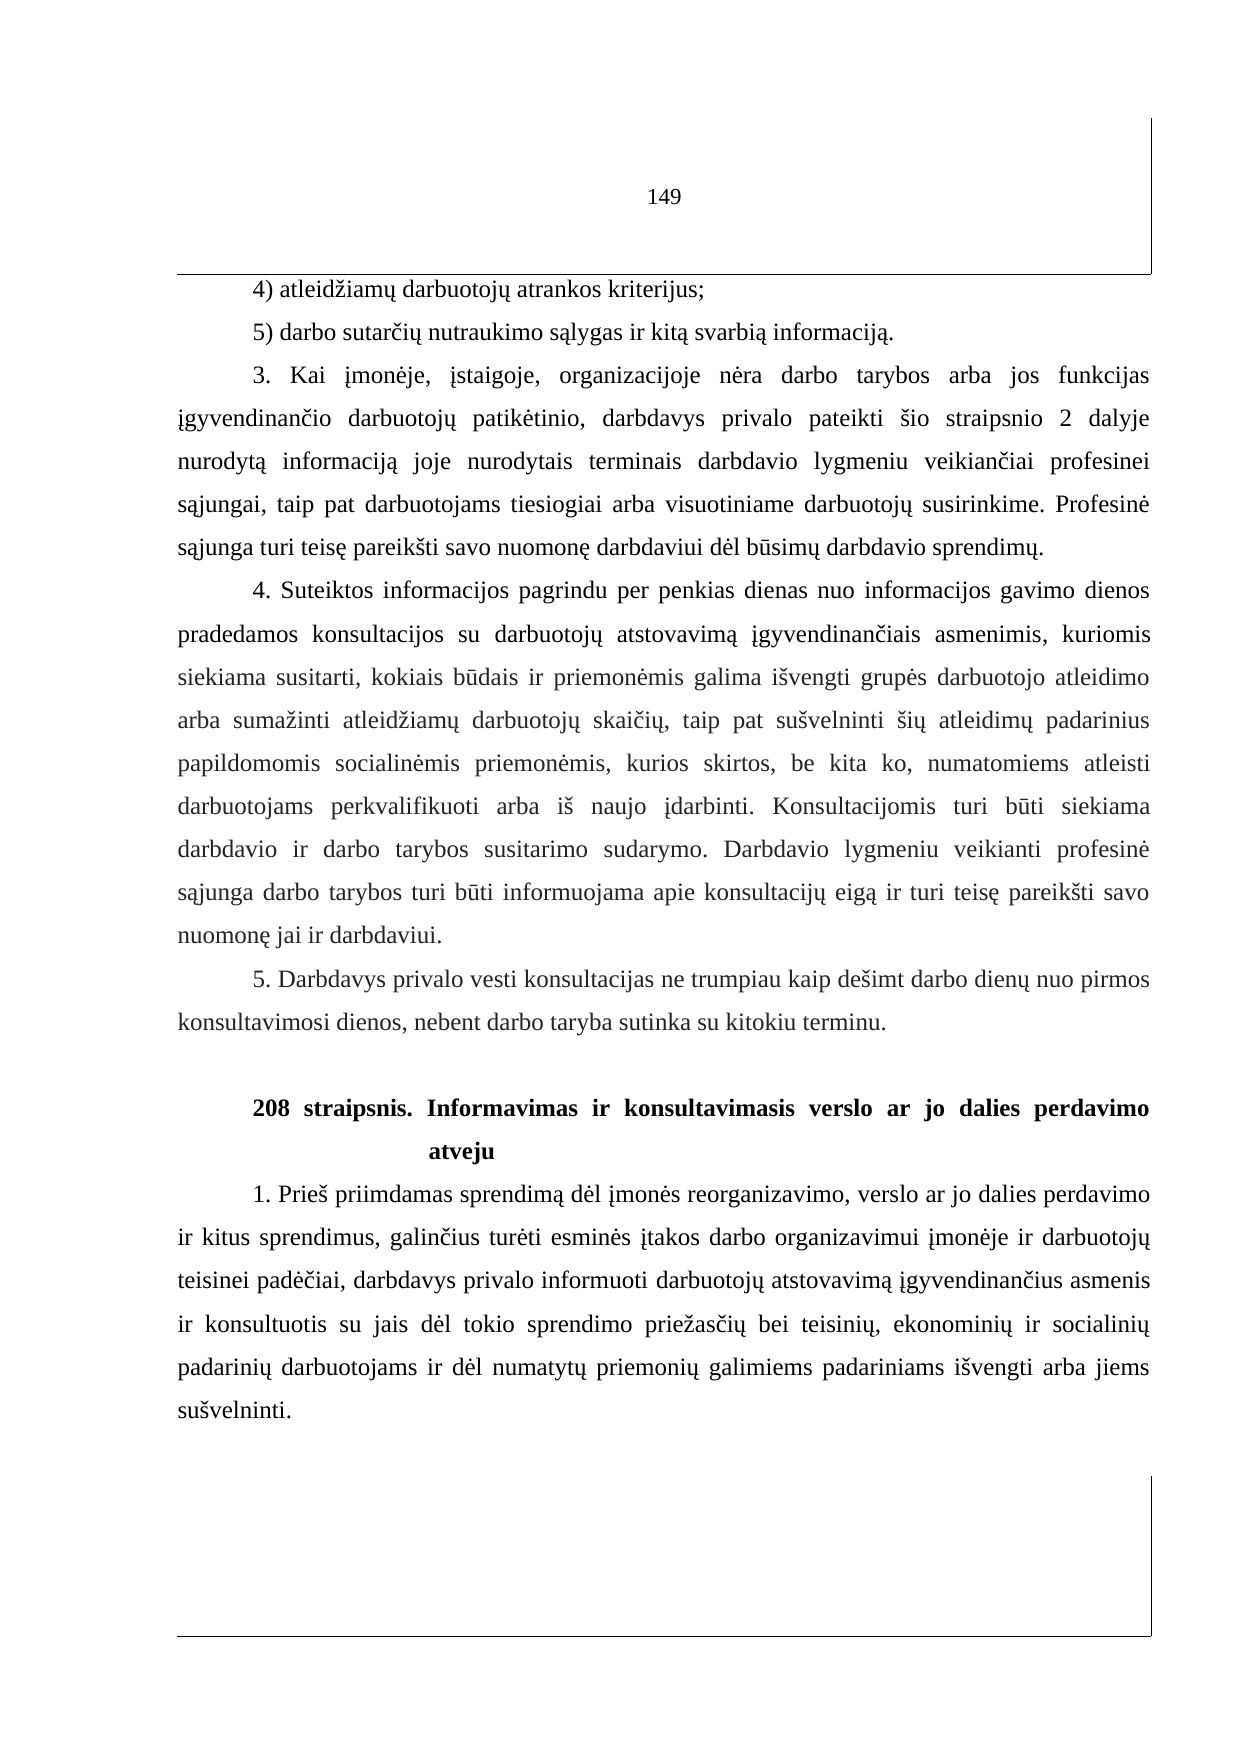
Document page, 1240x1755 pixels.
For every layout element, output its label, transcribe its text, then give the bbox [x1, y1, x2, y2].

text 4. Suteiktos informacijos pagrindu per penkias dienas nuo informacijos gavimo dienos pradedamos konsultacijos su darbuotojų atstovavimą įgyvendinančiais asmenimis, kuriomis siekiama susitarti, kokiais būdais ir priemonėmis galima išvengti grupės darbuotojo atleidimo arba sumažinti atleidžiamų darbuotojų skaičių, taip pat sušvelninti šių atleidimų padarinius papildomomis socialinėmis priemonėmis, kurios skirtos, be kita ko, numatomiems atleisti darbuotojams perkvalifikuoti arba iš naujo įdarbinti. Konsultacijomis turi būti siekiama darbdavio ir darbo tarybos susitarimo sudarymo. Darbdavio lygmeniu veikianti profesinė sąjunga darbo tarybos turi būti informuojama apie konsultacijų eigą ir turi teisę pareikšti savo nuomonę jai ir darbdaviui. [177, 576, 1151, 949]
text 1. Prieš priimdamas sprendimą dėl įmonės reorganizavimo, verslo ar jo dalies perdavimo ir kitus sprendimus, galinčius turėti esminės įtakos darbo organizavimui įmonėje ir darbuotojų teisinei padėčiai, darbdavys privalo informuoti darbuotojų atstovavimą įgyvendinančius asmenis ir konsultuotis su jais dėl tokio sprendimo priežasčių bei teisinių, ekonominių ir socialinių padarinių darbuotojams ir dėl numatytų priemonių galimiems padariniams išvengti arba jiems sušvelninti. [177, 1179, 1151, 1424]
text 5) darbo sutarčių nutraukimo sąlygas ir kitą svarbią informaciją. [177, 317, 1151, 346]
text 208 straipsnis. Informavimas ir konsultavimasis verslo ar jo dalies perdavimo atveju [252, 1093, 1151, 1165]
text 4) atleidžiamų darbuotojų atrankos kriterijus; [177, 274, 1151, 302]
text 3. Kai įmonėje, įstaigoje, organizacijoje nėra darbo tarybos arba jos funkcijas įgyvendinančio darbuotojų patikėtinio, darbdavys privalo pateikti šio straipsnio 2 dalyje nurodytą informaciją joje nurodytais terminais darbdavio lygmeniu veikiančiai profesinei sąjungai, taip pat darbuotojams tiesiogiai arba visuotiniame darbuotojų susirinkime. Profesinė sąjunga turi teisę pareikšti savo nuomonę darbdaviui dėl būsimų darbdavio sprendimų. [177, 360, 1151, 561]
text 5. Darbdavys privalo vesti konsultacijas ne trumpiau kaip dešimt darbo dienų nuo pirmos konsultavimosi dienos, nebent darbo taryba sutinka su kitokiu terminu. [177, 964, 1151, 1036]
